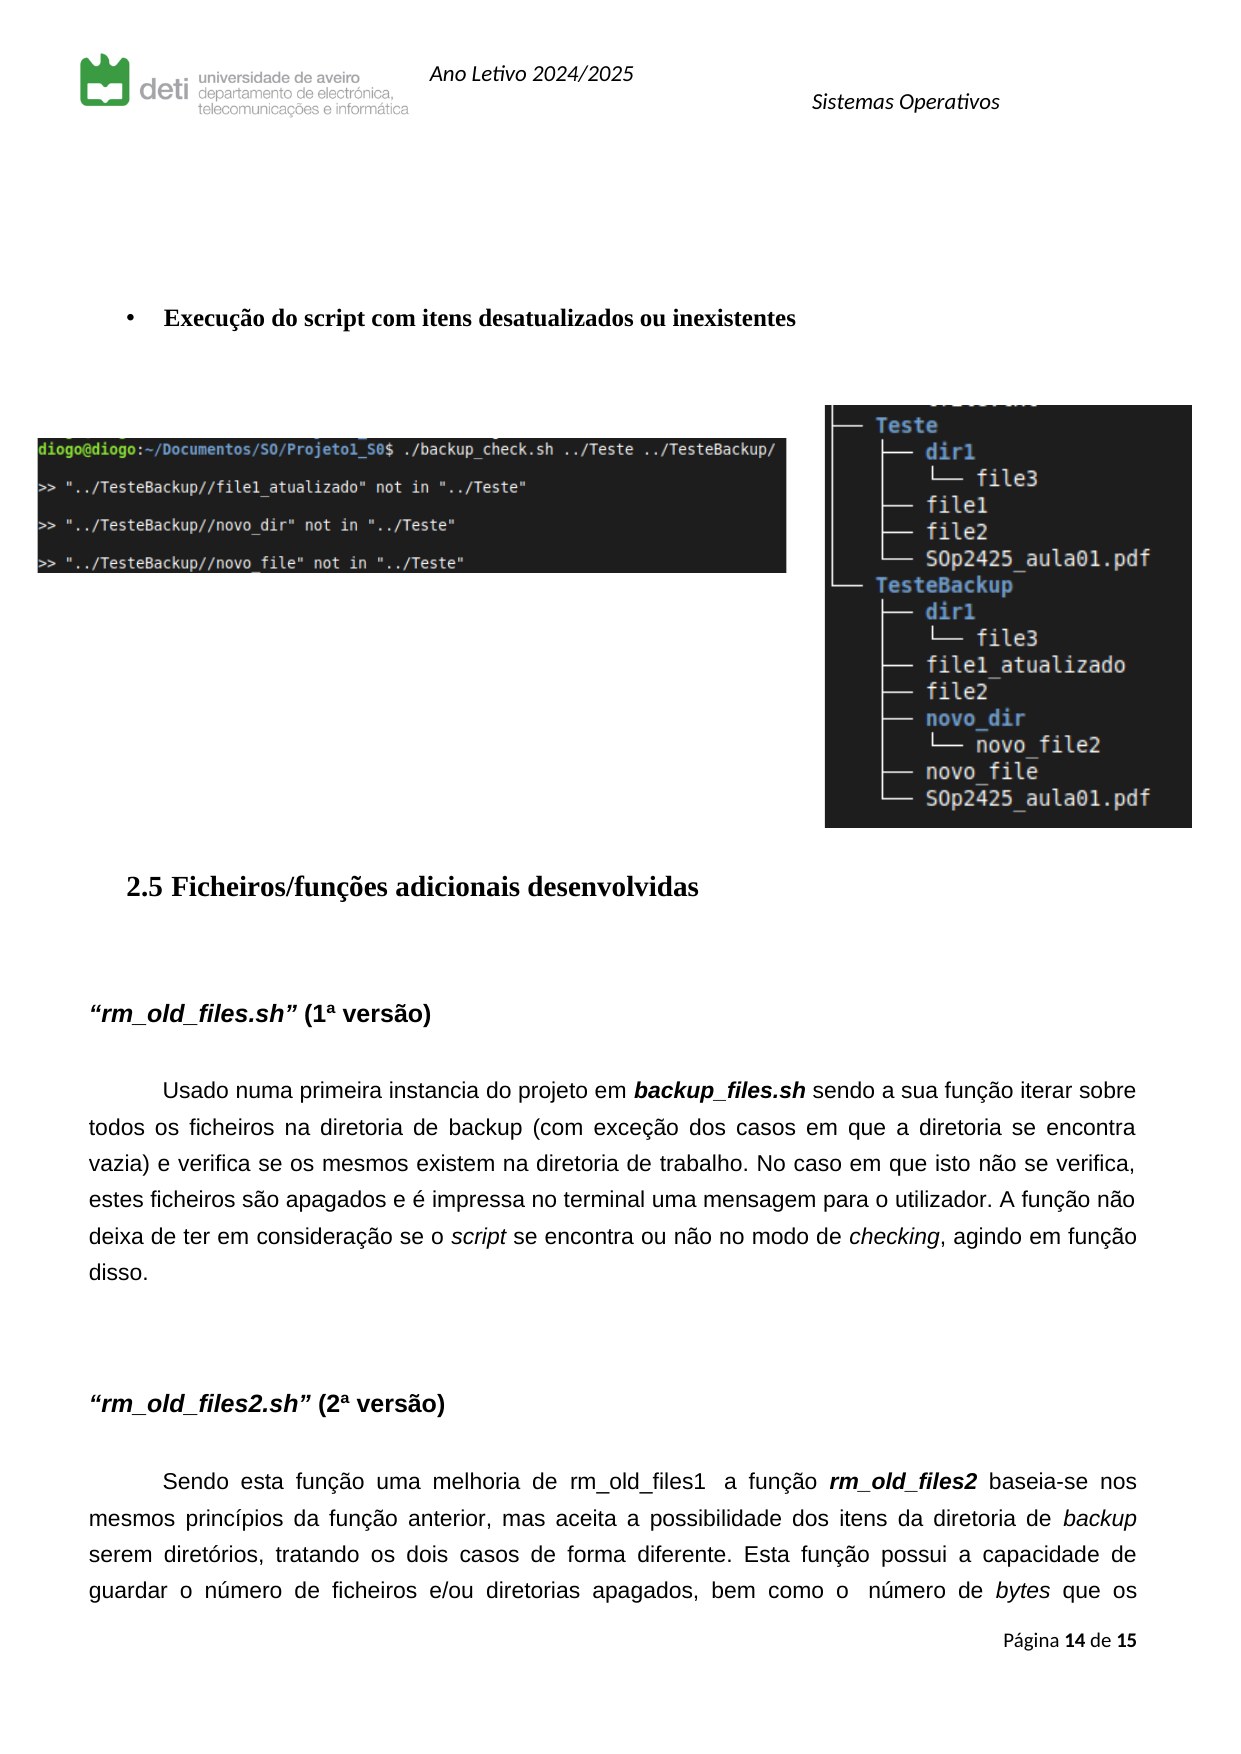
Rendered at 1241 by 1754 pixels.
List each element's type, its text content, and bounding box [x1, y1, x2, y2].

subtitle Ficheiros/funções adicionais desenvolvidas [126, 869, 1137, 903]
text Usado numa primeira instancia do projeto em backup_files.sh sendo a sua função iterar sobre todos os ficheiros na diretoria de backup (com exceção dos casos em que a diretoria se encontra vazia) e verifica se os mesmos existem na diretoria de trabalho. No caso em que isto não se verifica, estes ficheiros são apagados e é impressa no terminal uma mensagem para o utilizador. A função não deixa de ter em consideração se o script se encontra ou não no modo de checking, agindo em função disso. [89, 1077, 1137, 1285]
text “rm_old_files.sh” (1ª versão) [89, 999, 1137, 1028]
picture [37, 438, 787, 573]
text Sendo esta função uma melhoria de rm_old_files1 a função rm_old_files2 baseia-se nos mesmos princípios da função anterior, mas aceita a possibilidade dos itens da diretoria de backup serem diretórios, tratando os dois casos de forma diferente. Esta função possui a capacidade de guardar o número de ficheiros e/ou diretorias apagados, bem como o número de bytes que os [89, 1468, 1137, 1603]
picture [78, 48, 410, 118]
list Execução do script com itens desatualizados ou inexistentes [126, 303, 1137, 332]
text “rm_old_files2.sh” (2ª versão) [89, 1389, 1137, 1418]
picture [824, 405, 1192, 828]
